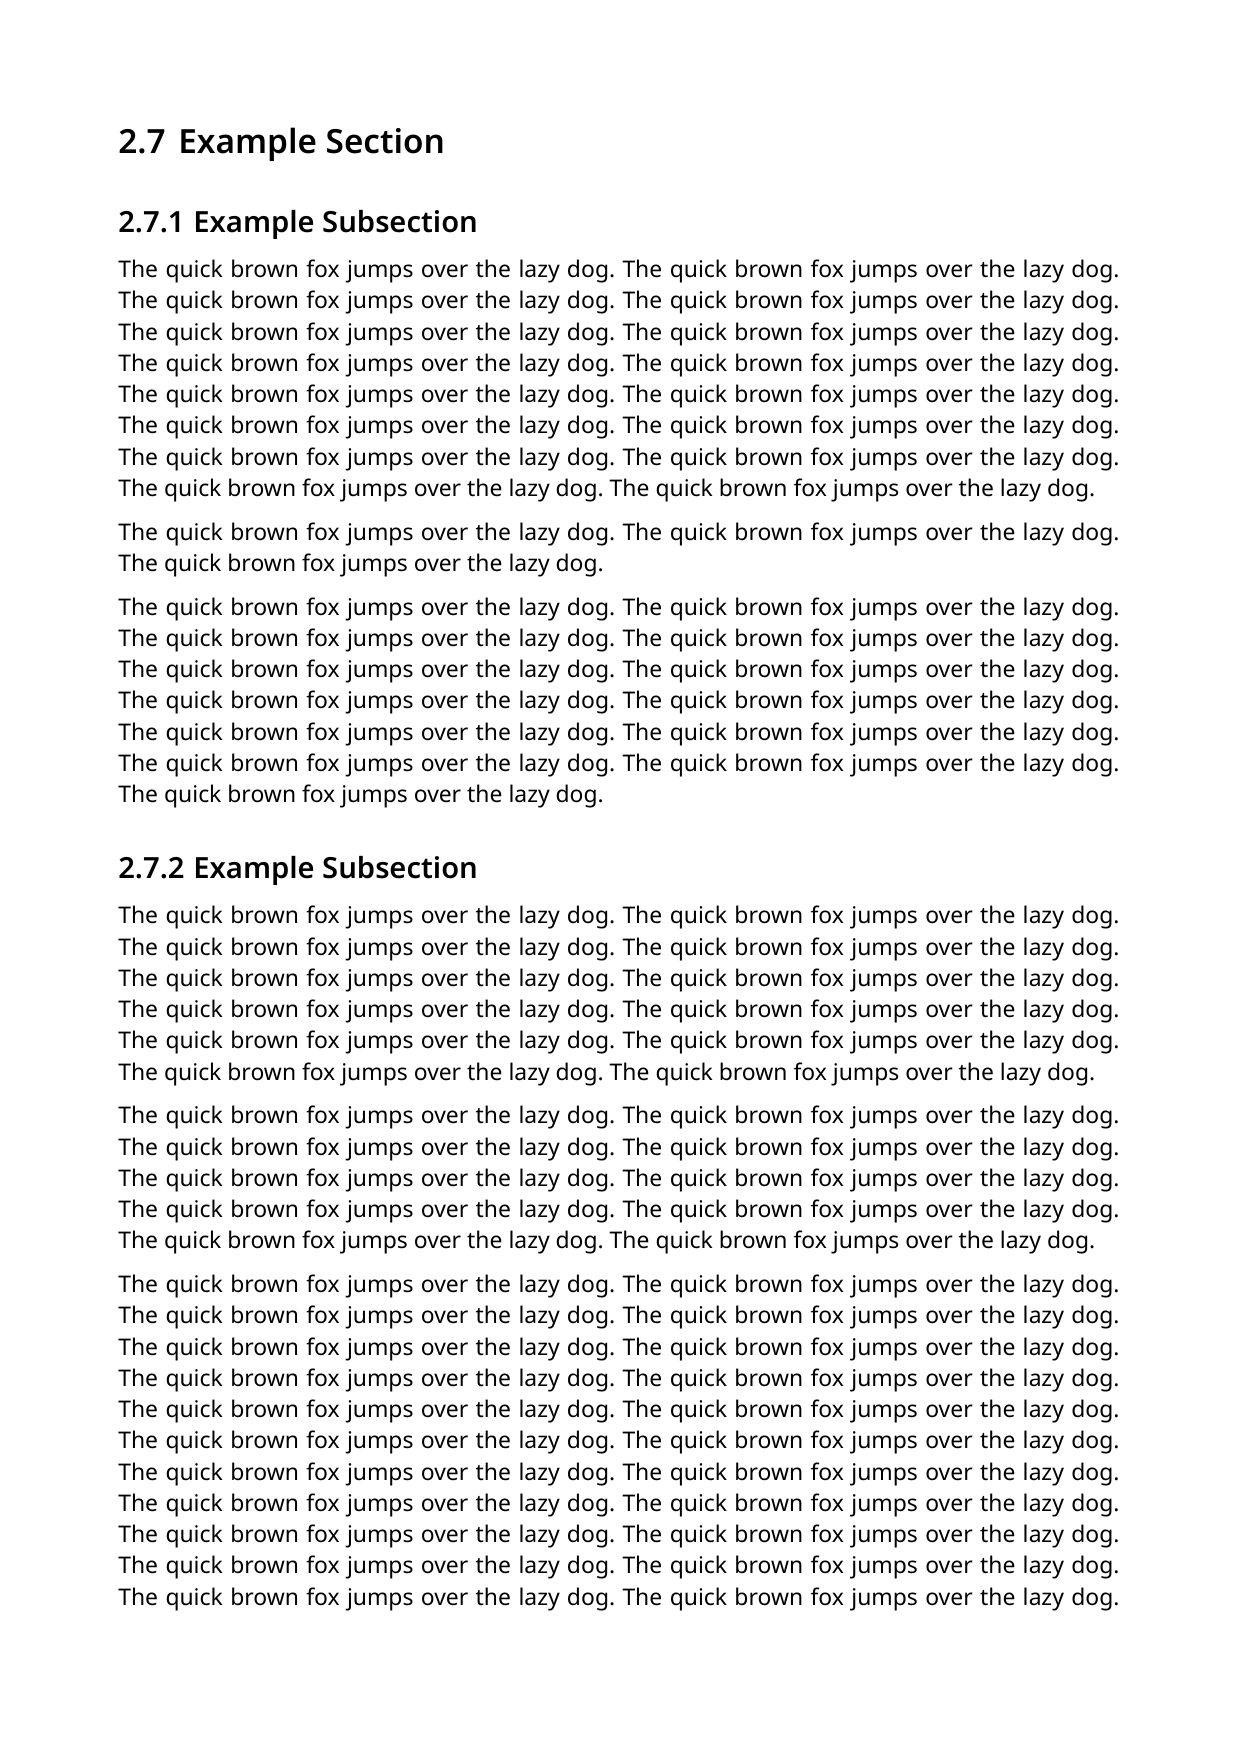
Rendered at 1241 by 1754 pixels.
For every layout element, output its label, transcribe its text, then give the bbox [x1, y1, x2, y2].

text The quick brown fox jumps over the lazy dog. The quick brown fox jumps over the lazy dog. The quick brown fox jumps over the lazy dog. The quick brown fox jumps over the lazy dog. The quick brown fox jumps over the lazy dog. The quick brown fox jumps over the lazy dog. The quick brown fox jumps over the lazy dog. The quick brown fox jumps over the lazy dog. The quick brown fox jumps over the lazy dog. The quick brown fox jumps over the lazy dog. [118, 1099, 1122, 1255]
text The quick brown fox jumps over the lazy dog. The quick brown fox jumps over the lazy dog. The quick brown fox jumps over the lazy dog. [118, 516, 1122, 578]
text The quick brown fox jumps over the lazy dog. The quick brown fox jumps over the lazy dog. The quick brown fox jumps over the lazy dog. The quick brown fox jumps over the lazy dog. The quick brown fox jumps over the lazy dog. The quick brown fox jumps over the lazy dog. The quick brown fox jumps over the lazy dog. The quick brown fox jumps over the lazy dog. The quick brown fox jumps over the lazy dog. The quick brown fox jumps over the lazy dog. The quick brown fox jumps over the lazy dog. The quick brown fox jumps over the lazy dog. The quick brown fox jumps over the lazy dog. The quick brown fox jumps over the lazy dog. The quick brown fox jumps over the lazy dog. The quick brown fox jumps over the lazy dog. [118, 253, 1122, 503]
text The quick brown fox jumps over the lazy dog. The quick brown fox jumps over the lazy dog. The quick brown fox jumps over the lazy dog. The quick brown fox jumps over the lazy dog. The quick brown fox jumps over the lazy dog. The quick brown fox jumps over the lazy dog. The quick brown fox jumps over the lazy dog. The quick brown fox jumps over the lazy dog. The quick brown fox jumps over the lazy dog. The quick brown fox jumps over the lazy dog. The quick brown fox jumps over the lazy dog. The quick brown fox jumps over the lazy dog. [118, 899, 1122, 1087]
text The quick brown fox jumps over the lazy dog. The quick brown fox jumps over the lazy dog. The quick brown fox jumps over the lazy dog. The quick brown fox jumps over the lazy dog. The quick brown fox jumps over the lazy dog. The quick brown fox jumps over the lazy dog. The quick brown fox jumps over the lazy dog. The quick brown fox jumps over the lazy dog. The quick brown fox jumps over the lazy dog. The quick brown fox jumps over the lazy dog. The quick brown fox jumps over the lazy dog. The quick brown fox jumps over the lazy dog. The quick brown fox jumps over the lazy dog. [118, 591, 1122, 809]
subtitle Example Section [118, 118, 1122, 163]
subtitle Example Subsection [118, 201, 1122, 241]
text The quick brown fox jumps over the lazy dog. The quick brown fox jumps over the lazy dog. The quick brown fox jumps over the lazy dog. The quick brown fox jumps over the lazy dog. The quick brown fox jumps over the lazy dog. The quick brown fox jumps over the lazy dog. The quick brown fox jumps over the lazy dog. The quick brown fox jumps over the lazy dog. The quick brown fox jumps over the lazy dog. The quick brown fox jumps over the lazy dog. The quick brown fox jumps over the lazy dog. The quick brown fox jumps over the lazy dog. The quick brown fox jumps over the lazy dog. The quick brown fox jumps over the lazy dog. The quick brown fox jumps over the lazy dog. The quick brown fox jumps over the lazy dog. The quick brown fox jumps over the lazy dog. The quick brown fox jumps over the lazy dog. The quick brown fox jumps over the lazy dog. The quick brown fox jumps over the lazy dog. The quick brown fox jumps over the lazy dog. The quick brown fox jumps over the lazy dog. [118, 1268, 1122, 1612]
subtitle Example Subsection [118, 847, 1122, 887]
